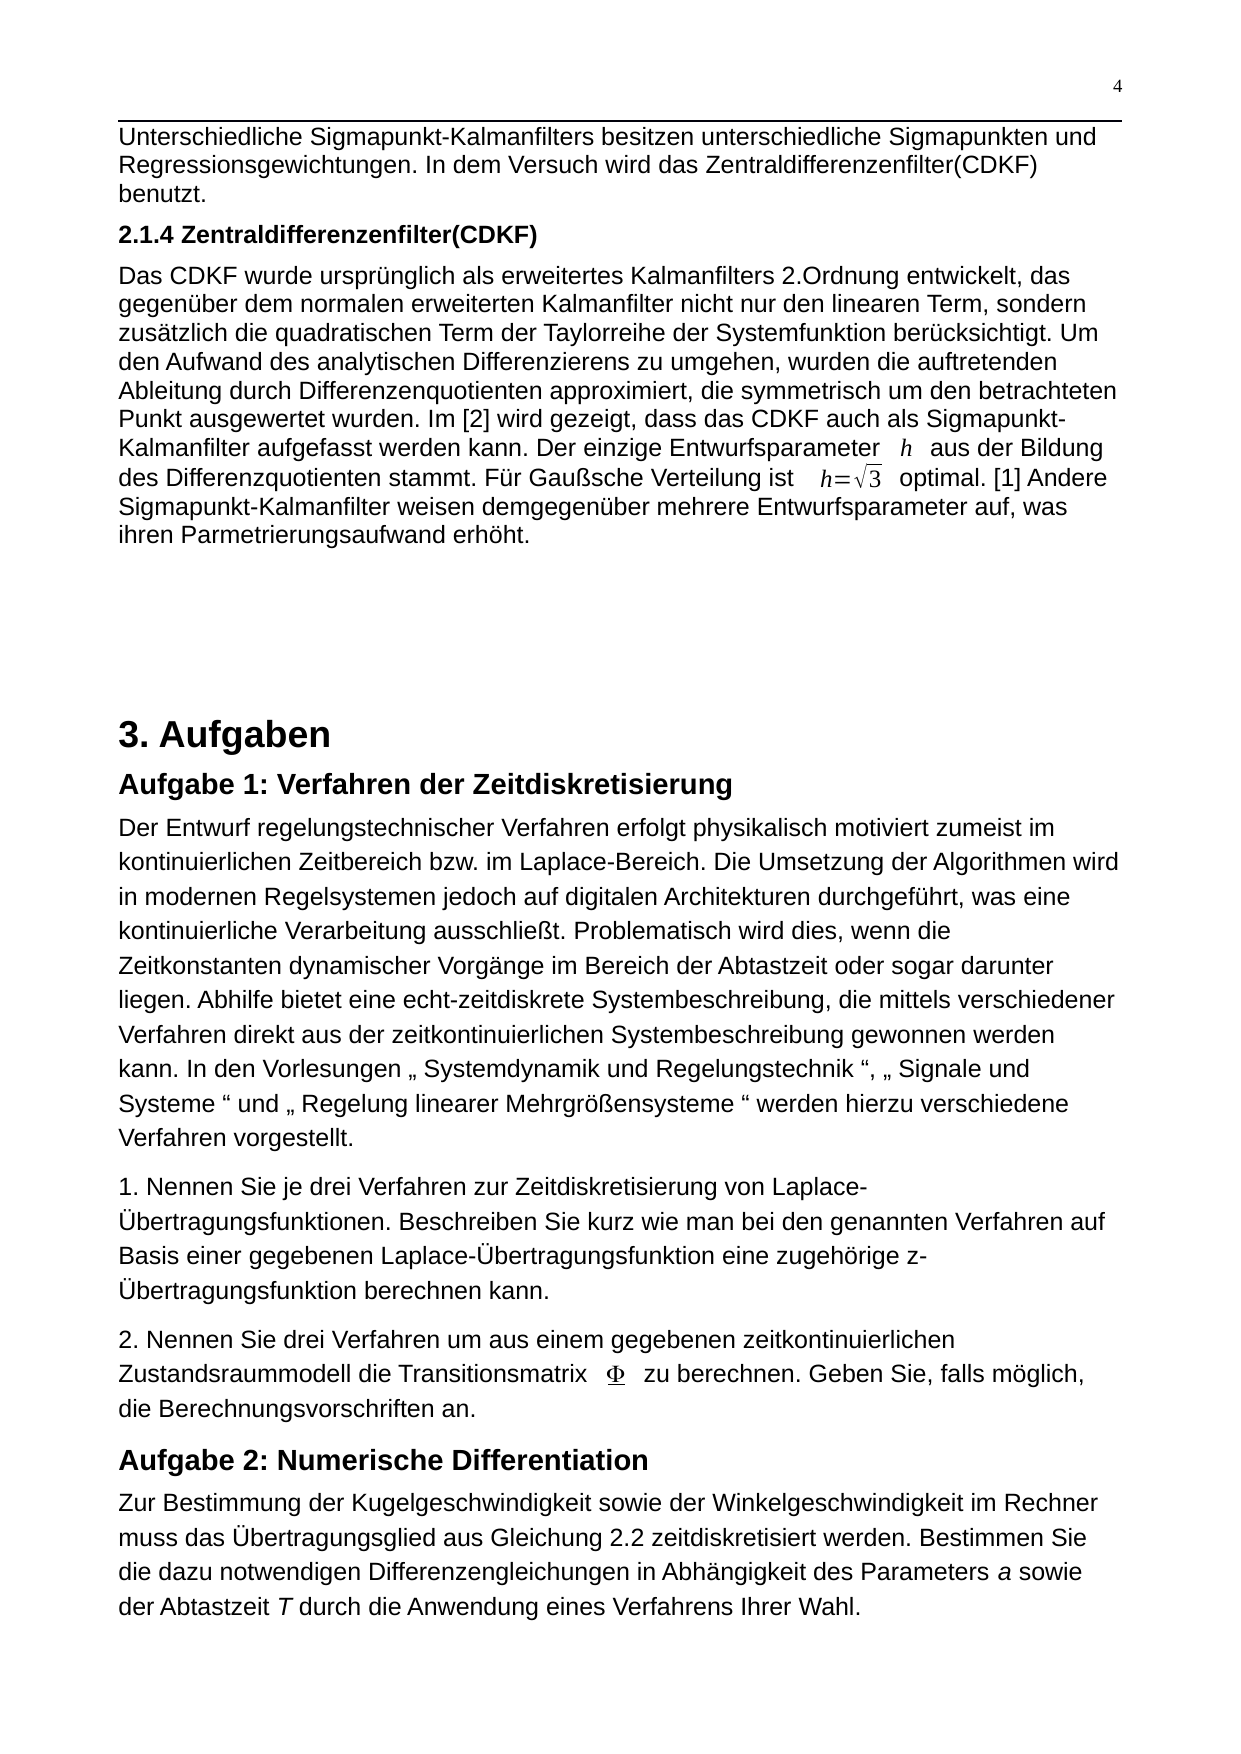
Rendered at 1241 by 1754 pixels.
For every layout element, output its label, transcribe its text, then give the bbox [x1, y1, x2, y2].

text 2. Nennen Sie drei Verfahren um aus einem gegebenen zeitkontinuierlichen Zustandsraummodell die Transitionsmatrixzu berechnen. Geben Sie, falls möglich, die Berechnungsvorschriften an. [118, 1325, 1122, 1422]
text Zur Bestimmung der Kugelgeschwindigkeit sowie der Winkelgeschwindigkeit im Rechner muss das Übertragungsglied aus Gleichung 2.2 zeitdiskretisiert werden. Bestimmen Sie die dazu notwendigen Differenzengleichungen in Abhängigkeit des Parameters a sowie der Abtastzeit T durch die Anwendung eines Verfahrens Ihrer Wahl. [118, 1488, 1122, 1620]
title 2.1.4 Zentraldifferenzenfilter(CDKF) [118, 220, 1122, 249]
title Aufgabe 1: Verfahren der Zeitdiskretisierung [118, 767, 1122, 801]
title Das CDKF wurde ursprünglich als erweitertes Kalmanfilters 2.Ordnung entwickelt, das gegenüber dem normalen erweiterten Kalmanfilter nicht nur den linearen Term, sondern zusätzlich die quadratischen Term der Taylorreihe der Systemfunktion berücksichtigt. Um den Aufwand des analytischen Differenzierens zu umgehen, wurden die auftretenden Ableitung durch Differenzenquotienten approximiert, die symmetrisch um den betrachteten Punkt ausgewertet wurden. Im [2] wird gezeigt, dass das CDKF auch als Sigmapunkt-Kalmanfilter aufgefasst werden kann. Der einzige Entwurfsparameteraus der Bildung des Differenzquotienten stammt. Für Gaußsche Verteilung ist optimal. [1] Andere Sigmapunkt-Kalmanfilter weisen demgegenüber mehrere Entwurfsparameter auf, was ihren Parmetrierungsaufwand erhöht. [118, 261, 1122, 549]
title Aufgabe 2: Numerische Differentiation [118, 1443, 1122, 1476]
title Unterschiedliche Sigmapunkt-Kalmanfilters besitzen unterschiedliche Sigmapunkten und Regressionsgewichtungen. In dem Versuch wird das Zentraldifferenzenfilter(CDKF) benutzt. [118, 122, 1122, 208]
text 1. Nennen Sie je drei Verfahren zur Zeitdiskretisierung von Laplace-Übertragungsfunktionen. Beschreiben Sie kurz wie man bei den genannten Verfahren auf Basis einer gegebenen Laplace-Übertragungsfunktion eine zugehörige z-Übertragungsfunktion berechnen kann. [118, 1172, 1122, 1304]
text Der Entwurf regelungstechnischer Verfahren erfolgt physikalisch motiviert zumeist im kontinuierlichen Zeitbereich bzw. im Laplace-Bereich. Die Umsetzung der Algorithmen wird in modernen Regelsystemen jedoch auf digitalen Architekturen durchgeführt, was eine kontinuierliche Verarbeitung ausschließt. Problematisch wird dies, wenn die Zeitkonstanten dynamischer Vorgänge im Bereich der Abtastzeit oder sogar darunter liegen. Abhilfe bietet eine echt-zeitdiskrete Systembeschreibung, die mittels verschiedener Verfahren direkt aus der zeitkontinuierlichen Systembeschreibung gewonnen werden kann. In den Vorlesungen „ Systemdynamik und Regelungstechnik “, „ Signale und Systeme “ und „ Regelung linearer Mehrgrößensysteme “ werden hierzu verschiedene Verfahren vorgestellt. [118, 813, 1122, 1152]
title 3. Aufgaben [118, 712, 1122, 755]
